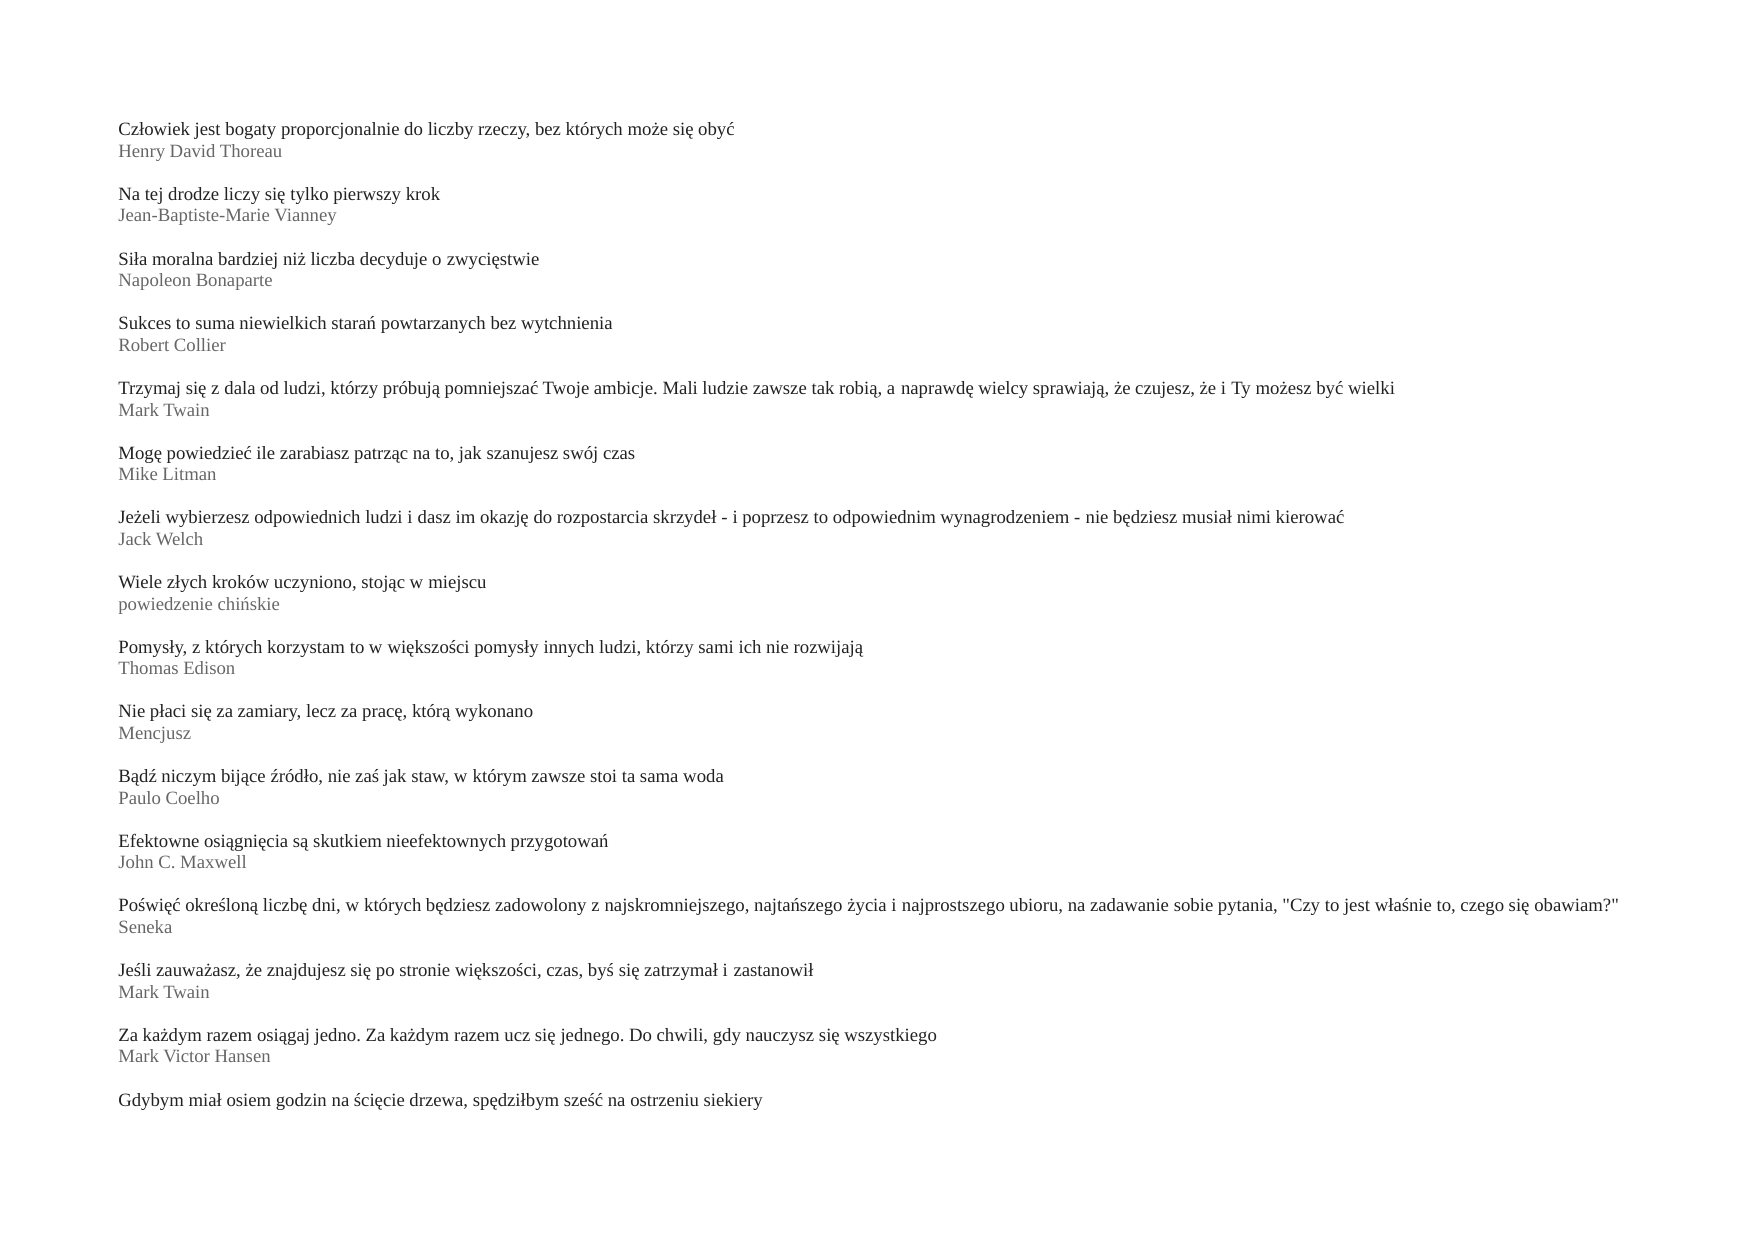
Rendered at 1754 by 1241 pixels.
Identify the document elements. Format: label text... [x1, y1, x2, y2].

text Robert Collier [118, 334, 1636, 355]
text Mencjusz [118, 722, 1636, 743]
text Za każdym razem osiągaj jedno. Za każdym razem ucz się jednego. Do chwili, gdy nauczysz się wszystkiego [118, 1024, 1636, 1045]
text Jack Welch [118, 528, 1636, 549]
text Siła moralna bardziej niż liczba decyduje o zwycięstwie [118, 247, 1636, 269]
text Gdybym miał osiem godzin na ścięcie drzewa, spędziłbym sześć na ostrzeniu siekiery [118, 1088, 1636, 1110]
text Jean-Baptiste-Marie Vianney [118, 204, 1636, 226]
text Napoleon Bonaparte [118, 269, 1636, 291]
text Mark Twain [118, 981, 1636, 1002]
text Wiele złych kroków uczyniono, stojąc w miejscu [118, 571, 1636, 592]
text Sukces to suma niewielkich starań powtarzanych bez wytchnienia [118, 312, 1636, 334]
text Nie płaci się za zamiary, lecz za pracę, którą wykonano [118, 700, 1636, 722]
text Thomas Edison [118, 657, 1636, 679]
text John C. Maxwell [118, 851, 1636, 873]
text Trzymaj się z dala od ludzi, którzy próbują pomniejszać Twoje ambicje. Mali ludzie zawsze tak robią, a naprawdę wielcy sprawiają, że czujesz, że i Ty możesz być wielki [118, 377, 1636, 398]
text Mark Victor Hansen [118, 1045, 1636, 1067]
text Efektowne osiągnięcia są skutkiem nieefektownych przygotowań [118, 830, 1636, 851]
text Poświęć określoną liczbę dni, w których będziesz zadowolony z najskromniejszego, najtańszego życia i najprostszego ubioru, na zadawanie sobie pytania, "Czy to jest właśnie to, czego się obawiam?" [118, 894, 1636, 916]
text Seneka [118, 916, 1636, 937]
text Henry David Thoreau [118, 140, 1636, 161]
text Mogę powiedzieć ile zarabiasz patrząc na to, jak szanujesz swój czas [118, 442, 1636, 463]
text Jeśli zauważasz, że znajdujesz się po stronie większości, czas, byś się zatrzymał i zastanowił [118, 959, 1636, 981]
text Na tej drodze liczy się tylko pierwszy krok [118, 183, 1636, 204]
text Paulo Coelho [118, 787, 1636, 808]
text Mike Litman [118, 463, 1636, 485]
text Jeżeli wybierzesz odpowiednich ludzi i dasz im okazję do rozpostarcia skrzydeł - i poprzesz to odpowiednim wynagrodzeniem - nie będziesz musiał nimi kierować [118, 506, 1636, 528]
text Człowiek jest bogaty proporcjonalnie do liczby rzeczy, bez których może się obyć [118, 118, 1636, 140]
text Bądź niczym bijące źródło, nie zaś jak staw, w którym zawsze stoi ta sama woda [118, 765, 1636, 787]
text Pomysły, z których korzystam to w większości pomysły innych ludzi, którzy sami ich nie rozwijają [118, 636, 1636, 657]
text Mark Twain [118, 398, 1636, 420]
text powiedzenie chińskie [118, 592, 1636, 614]
